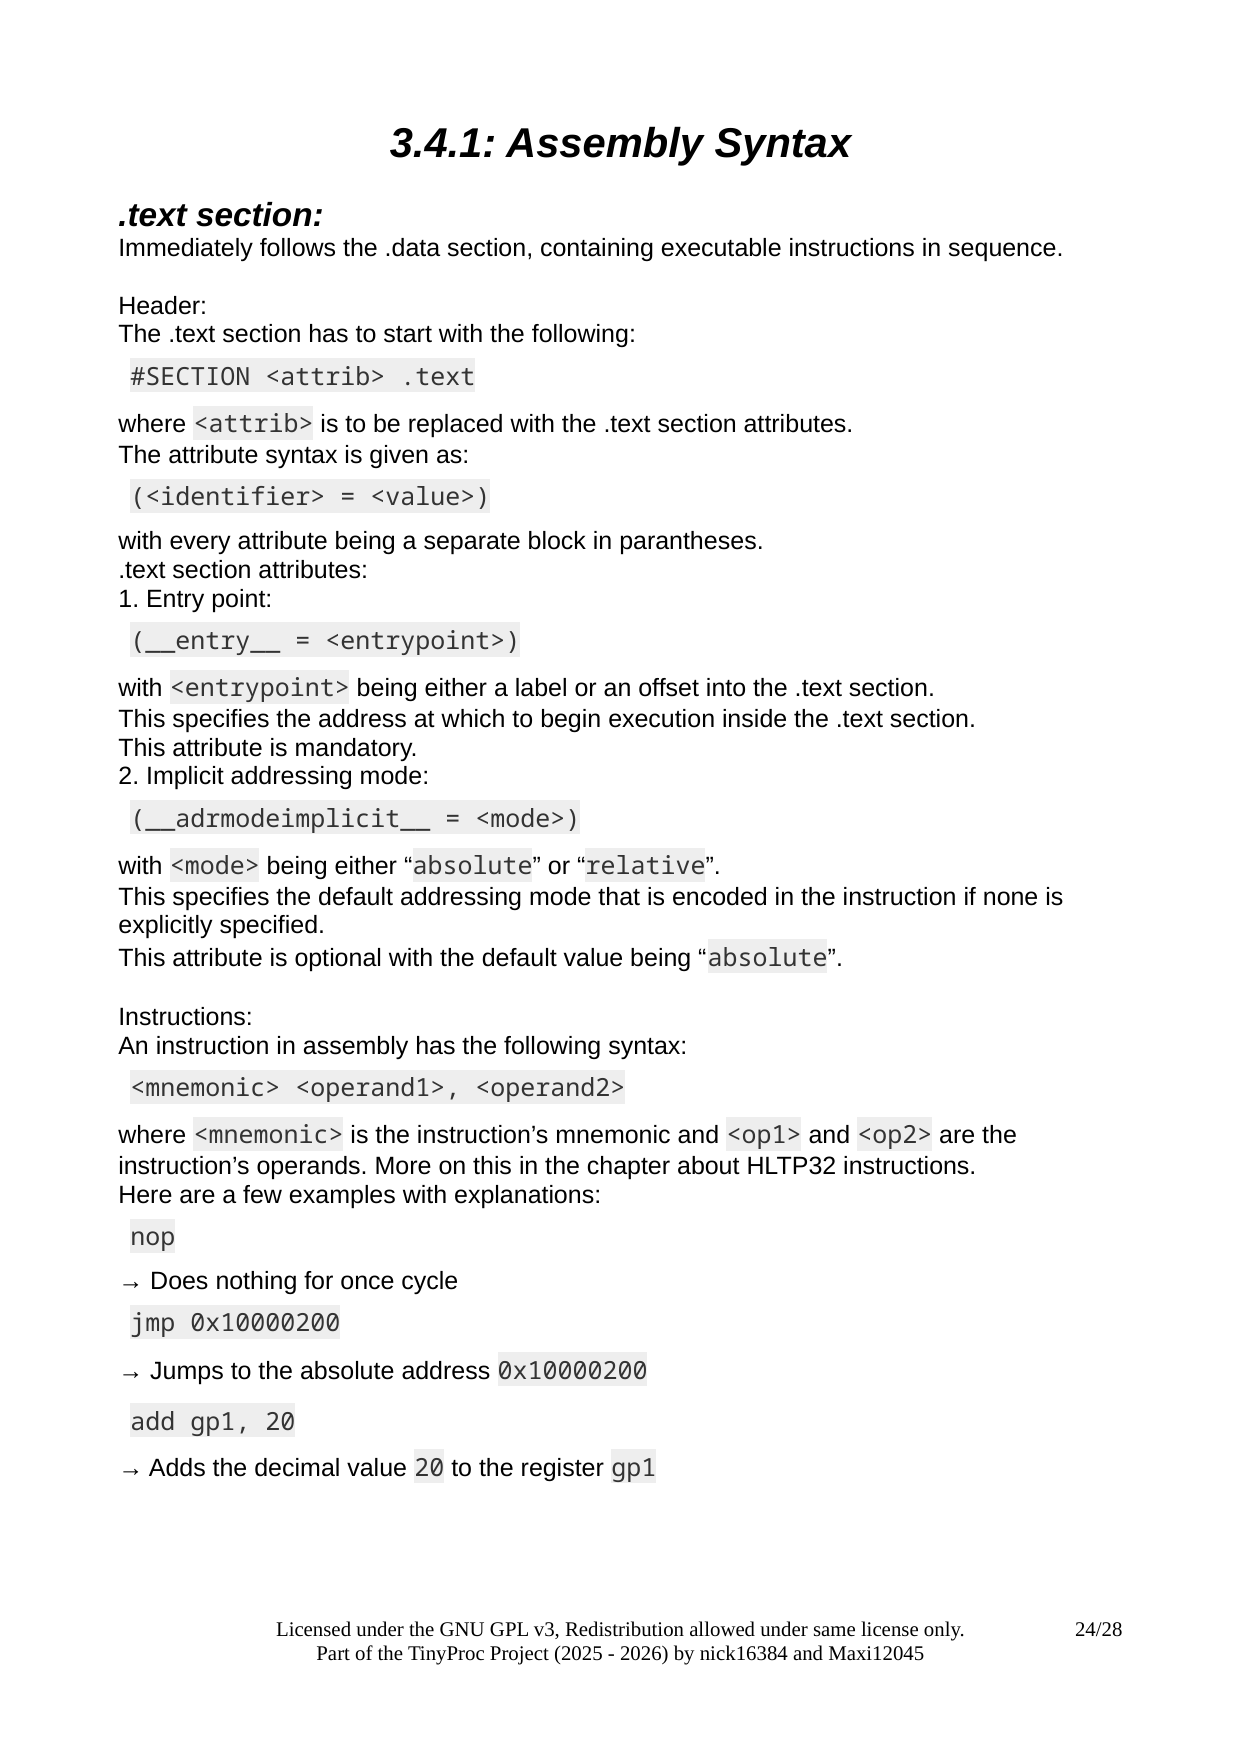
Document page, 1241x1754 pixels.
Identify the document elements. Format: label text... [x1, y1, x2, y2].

text This specifies the default addressing mode that is encoded in the instruction if none is explicitly specified. [118, 882, 1122, 939]
text where <mnemonic> is the instruction’s mnemonic and <op1> and <op2> are the instruction’s operands. More on this in the chapter about HLTP32 instructions. [118, 1117, 1122, 1180]
text jmp 0x10000200 [130, 1305, 340, 1339]
text #SECTION <attrib> .text [130, 358, 475, 392]
text with <entrypoint> being either a label or an offset into the .text section. [118, 670, 1122, 704]
text with every attribute being a separate block in parantheses. [118, 526, 1122, 555]
text Immediately follows the .data section, containing executable instructions in sequence. [118, 233, 1122, 262]
text This attribute is optional with the default value being “absolute”. [118, 939, 1122, 973]
text 3.4.1: Assembly Syntax [118, 118, 1122, 166]
text This specifies the address at which to begin execution inside the .text section. [118, 704, 1122, 733]
text The .text section has to start with the following: [118, 319, 1122, 348]
text The attribute syntax is given as: [118, 440, 1122, 468]
text → Does nothing for once cycle [118, 1266, 1122, 1295]
text (<identifier> = <value>) [130, 479, 490, 513]
text Header: [118, 291, 1122, 319]
text add gp1, 20 [130, 1403, 295, 1437]
text nop [130, 1219, 175, 1253]
text where <attrib> is to be replaced with the .text section attributes. [118, 406, 1122, 440]
text 2. Implicit addressing mode: [118, 761, 1122, 790]
text with <mode> being either “absolute” or “relative”. [118, 848, 1122, 882]
text → Jumps to the absolute address 0x10000200 [118, 1352, 1122, 1386]
text An instruction in assembly has the following syntax: [118, 1031, 1122, 1059]
text (__adrmodeimplicit__ = <mode>) [130, 800, 580, 834]
text → Adds the decimal value 20 to the register gp1 [118, 1449, 1122, 1483]
text .text section: [118, 195, 1122, 233]
text 1. Entry point: [118, 583, 1122, 612]
text Here are a few examples with explanations: [118, 1180, 1122, 1208]
text .text section attributes: [118, 555, 1122, 583]
text <mnemonic> <operand1>, <operand2> [130, 1070, 625, 1104]
text This attribute is mandatory. [118, 733, 1122, 761]
text Instructions: [118, 1002, 1122, 1031]
text (__entry__ = <entrypoint>) [130, 622, 520, 657]
